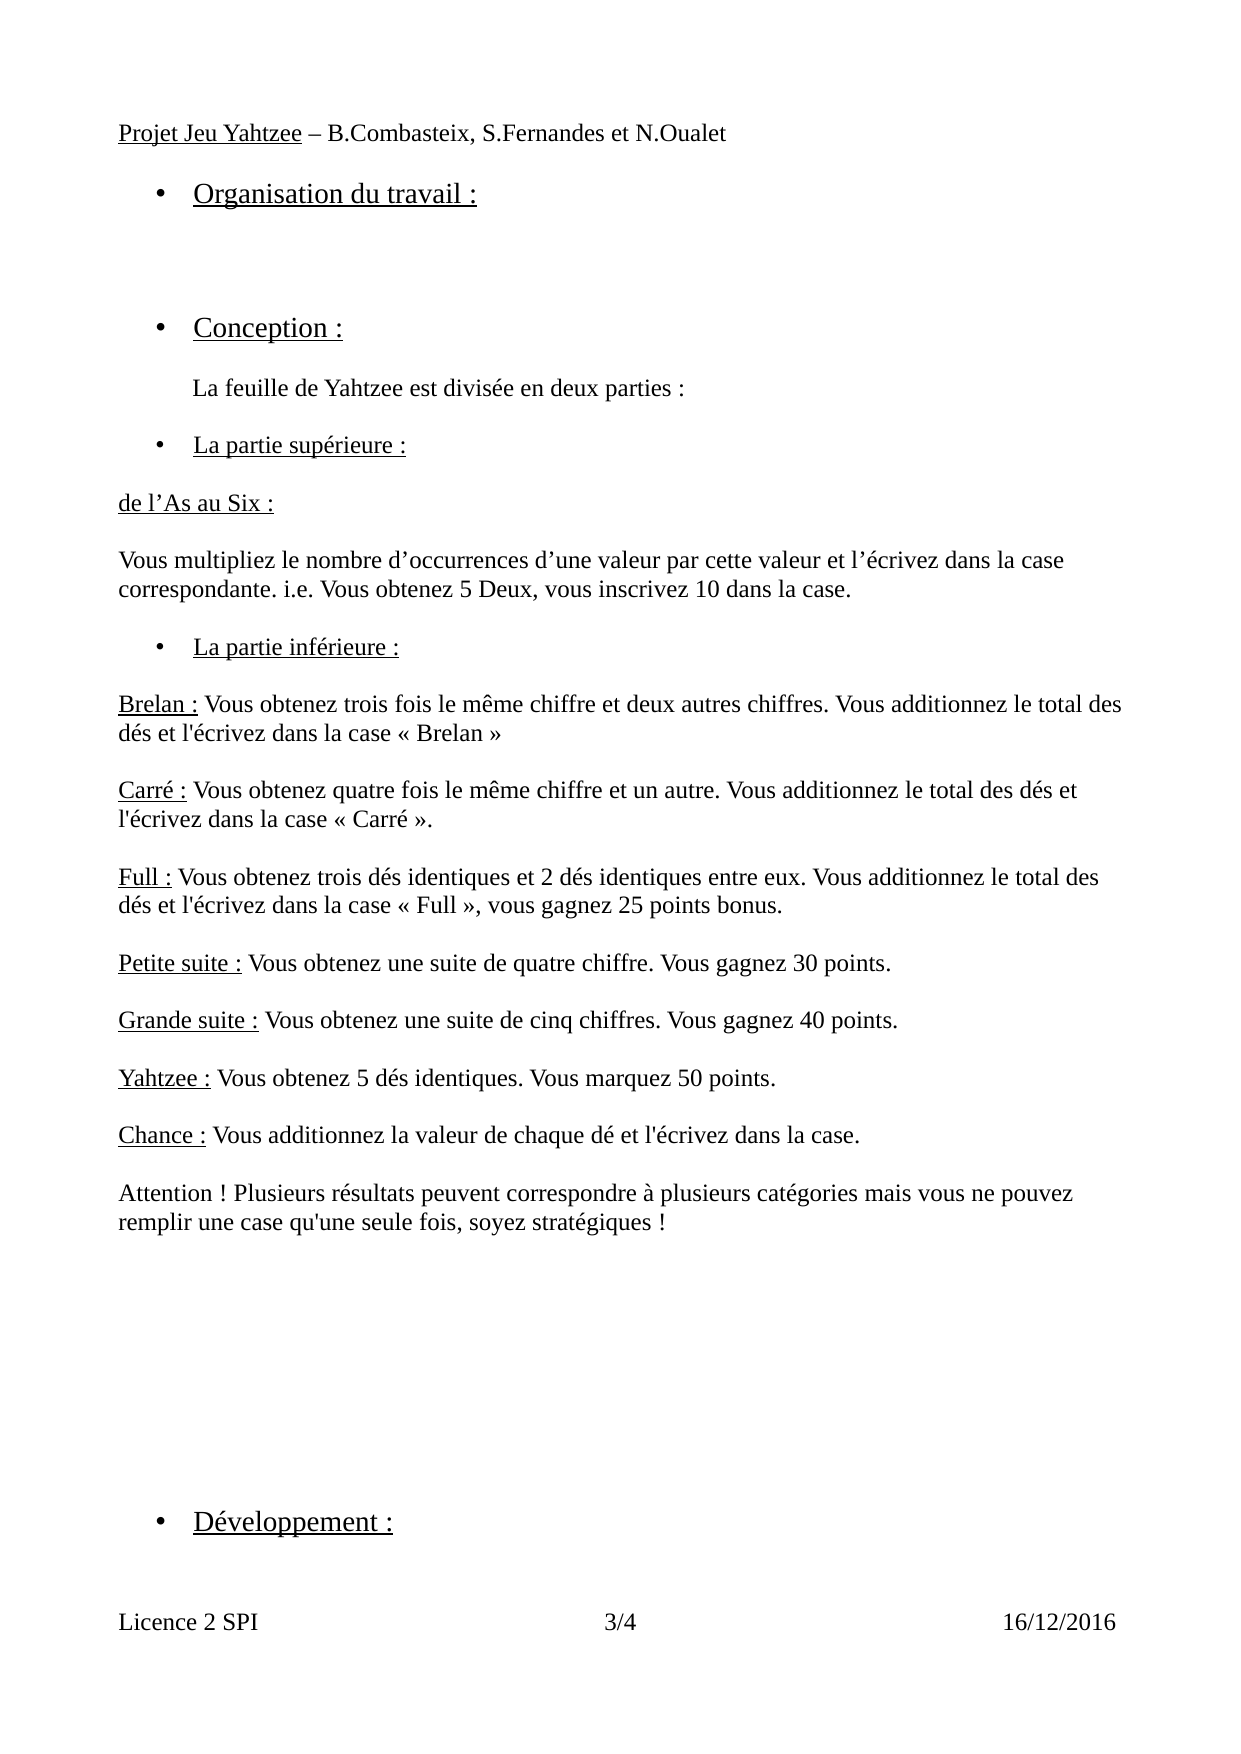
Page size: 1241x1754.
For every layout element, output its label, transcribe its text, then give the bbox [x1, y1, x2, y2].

list La partie supérieure : [156, 431, 1122, 459]
list La partie inférieure : [156, 632, 1122, 661]
text Carré : Vous obtenez quatre fois le même chiffre et un autre. Vous additionnez le total des dés et l'écrivez dans la case « Carré ». [118, 776, 1122, 833]
text Brelan : Vous obtenez trois fois le même chiffre et deux autres chiffres. Vous additionnez le total des dés et l'écrivez dans la case « Brelan » [118, 689, 1122, 747]
text Yahtzee : Vous obtenez 5 dés identiques. Vous marquez 50 points. [118, 1063, 1122, 1092]
list Développement : [156, 1504, 1122, 1537]
text Attention ! Plusieurs résultats peuvent correspondre à plusieurs catégories mais vous ne pouvez remplir une case qu'une seule fois, soyez stratégiques ! [118, 1178, 1122, 1236]
list Conception : [156, 311, 1122, 344]
list Organisation du travail : [156, 176, 1122, 210]
text de l’As au Six : [118, 488, 1122, 517]
text Full : Vous obtenez trois dés identiques et 2 dés identiques entre eux. Vous additionnez le total des dés et l'écrivez dans la case « Full », vous gagnez 25 points bonus. [118, 862, 1122, 919]
text Chance : Vous additionnez la valeur de chaque dé et l'écrivez dans la case. [118, 1121, 1122, 1149]
text La feuille de Yahtzee est divisée en deux parties : [118, 373, 1122, 402]
text Vous multipliez le nombre d’occurrences d’une valeur par cette valeur et l’écrivez dans la case correspondante. i.e. Vous obtenez 5 Deux, vous inscrivez 10 dans la case. [118, 546, 1122, 603]
text Grande suite : Vous obtenez une suite de cinq chiffres. Vous gagnez 40 points. [118, 1006, 1122, 1034]
text Petite suite : Vous obtenez une suite de quatre chiffre. Vous gagnez 30 points. [118, 948, 1122, 977]
